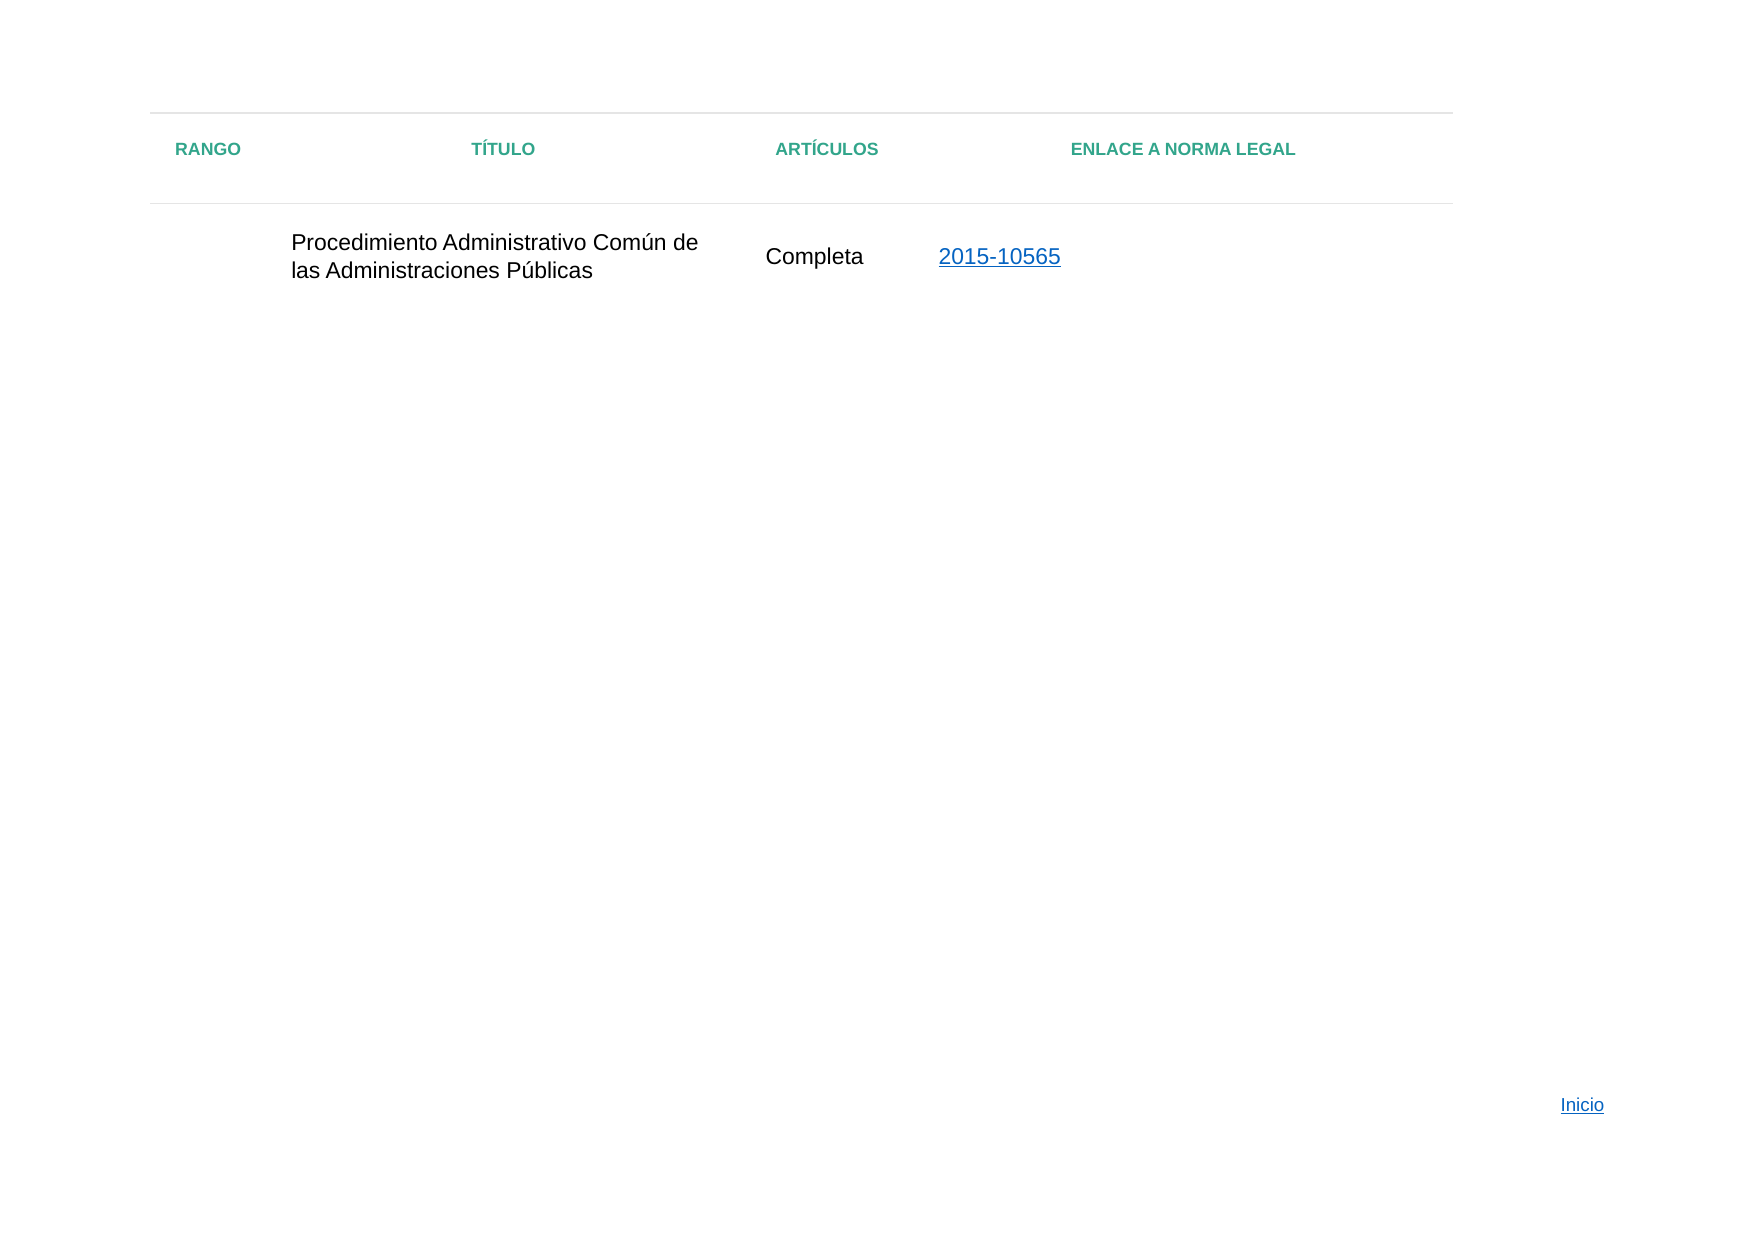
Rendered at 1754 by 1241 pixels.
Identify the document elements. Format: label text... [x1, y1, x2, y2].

text Inicio [150, 1094, 1604, 1116]
table_header TÍTULO [266, 114, 740, 202]
table_cell 2015-10565 [913, 204, 1453, 327]
table_header ENLACE A NORMA LEGAL [913, 114, 1453, 202]
table_cell [150, 204, 266, 327]
table_header ARTÍCULOS [740, 114, 913, 202]
table_cell Completa [740, 204, 913, 327]
table_header RANGO [150, 114, 266, 202]
table_cell Procedimiento Administrativo Común de las Administraciones Públicas [266, 204, 740, 327]
